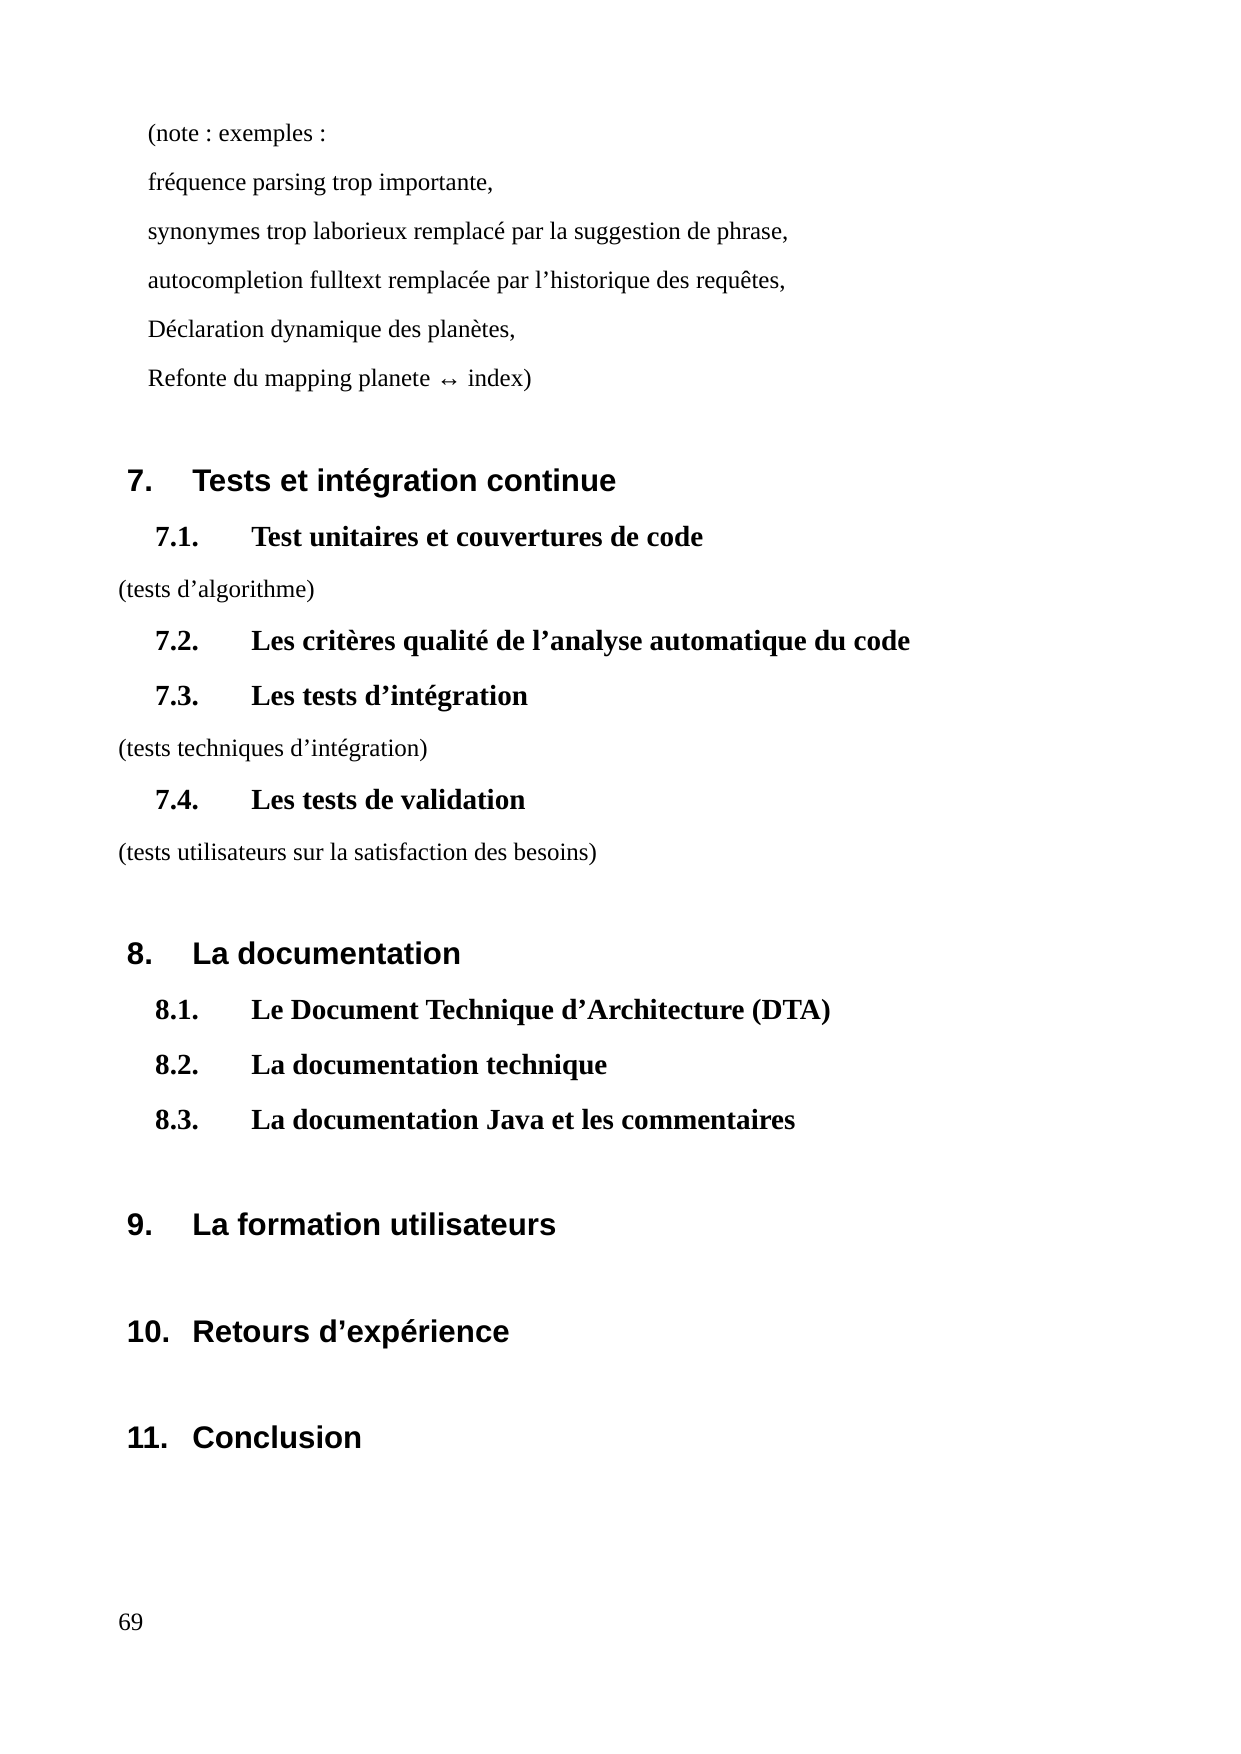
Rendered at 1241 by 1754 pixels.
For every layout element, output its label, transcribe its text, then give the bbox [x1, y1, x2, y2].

list autocompletion fulltext remplacée par l’historique des requêtes, [118, 265, 1122, 294]
list Refonte du mapping planete ↔ index) [118, 363, 1122, 392]
list fréquence parsing trop importante, [118, 167, 1122, 196]
subtitle Le Document Technique d’Architecture (DTA) [148, 992, 1122, 1026]
subtitle La documentation technique [148, 1047, 1122, 1081]
subtitle Tests et intégration continue [118, 462, 1122, 497]
subtitle La formation utilisateurs [118, 1206, 1122, 1242]
text (tests techniques d’intégration) [118, 733, 1122, 761]
text (tests utilisateurs sur la satisfaction des besoins) [118, 837, 1122, 865]
list Déclaration dynamique des planètes, [118, 314, 1122, 343]
subtitle Test unitaires et couvertures de code [148, 519, 1122, 553]
subtitle Conclusion [118, 1419, 1122, 1455]
subtitle La documentation Java et les commentaires [148, 1102, 1122, 1136]
list synonymes trop laborieux remplacé par la suggestion de phrase, [118, 216, 1122, 245]
text (tests d’algorithme) [118, 574, 1122, 603]
subtitle Retours d’expérience [118, 1313, 1122, 1348]
subtitle Les tests d’intégration [148, 678, 1122, 711]
subtitle La documentation [118, 935, 1122, 971]
list (note : exemples : [118, 118, 1122, 147]
subtitle Les tests de validation [148, 782, 1122, 815]
subtitle Les critères qualité de l’analyse automatique du code [148, 623, 1122, 657]
